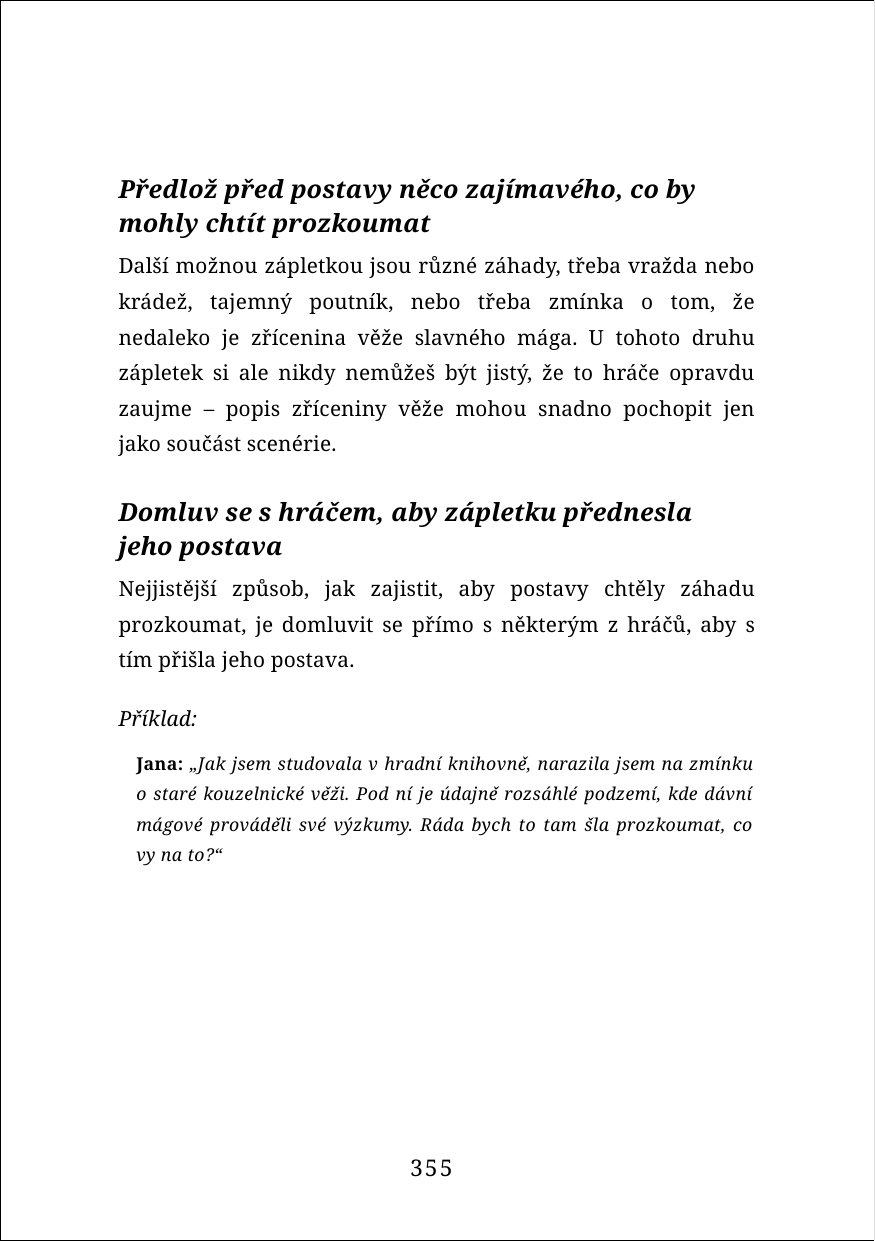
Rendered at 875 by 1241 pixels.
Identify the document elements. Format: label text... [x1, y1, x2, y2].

subtitle Předlož před postavy něco zajímavého, co by mohly chtít prozkoumat [118, 172, 756, 240]
text Nejjistější způsob, jak zajistit, aby postavy chtěly záhadu prozkoumat, je domluvit se přímo s některým z hráčů, aby s tím přišla jeho postava. [118, 574, 756, 674]
text Příklad: [118, 704, 756, 733]
text Další možnou zápletkou jsou různé záhady, třeba vražda nebo krádež, tajemný poutník, nebo třeba zmínka o tom, že nedaleko je zřícenina věže slavného mága. U tohoto druhu zápletek si ale nikdy nemůžeš být jistý, že to hráče opravdu zaujme – popis zříceniny věže mohou snadno pochopit jen jako součást scenérie. [118, 252, 756, 458]
text Jana: „Jak jsem studovala v hradní knihovně, narazila jsem na zmínku o staré kouzelnické věži. Pod ní je údajně rozsáhlé podzemí, kde dávní mágové prováděli své výzkumy. Ráda bych to tam šla prozkoumat, co vy na to?“ [136, 752, 756, 866]
subtitle Domluv se s hráčem, aby zápletku přednesla jeho postava [118, 494, 756, 562]
